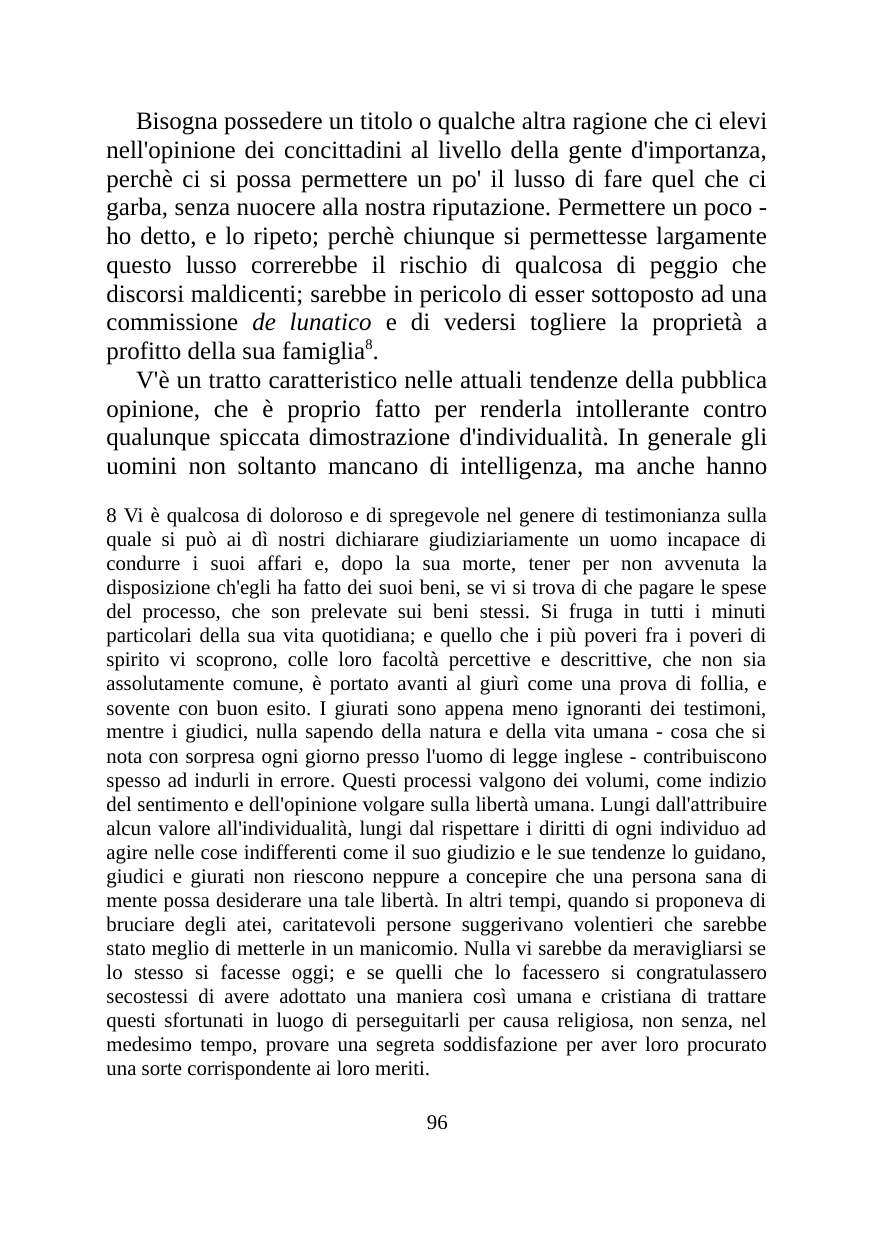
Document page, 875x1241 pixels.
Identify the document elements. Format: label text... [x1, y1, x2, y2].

text Bisogna possedere un titolo o qualche altra ragione che ci elevi nell'opinione dei concittadini al livello della gente d'importanza, perchè ci si possa permettere un po' il lusso di fare quel che ci garba, senza nuocere alla nostra riputazione. Permettere un poco - ho detto, e lo ripeto; perchè chiunque si permettesse largamente questo lusso correrebbe il rischio di qualcosa di peggio che discorsi maldicenti; sarebbe in pericolo di esser sottoposto ad una commissione de lunatico e di vedersi togliere la proprietà a profitto della sua famiglia. [106, 106, 768, 365]
text V'è un tratto caratteristico nelle attuali tendenze della pubblica opinione, che è proprio fatto per renderla intollerante contro qualunque spiccata dimostrazione d'individualità. In generale gli uomini non soltanto mancano di intelligenza, ma anche hanno [106, 365, 768, 480]
text Vi è qualcosa di doloroso e di spregevole nel genere di testimonianza sulla quale si può ai dì nostri dichiarare giudiziariamente un uomo incapace di condurre i suoi affari e, dopo la sua morte, tener per non avvenuta la disposizione ch'egli ha fatto dei suoi beni, se vi si trova di che pagare le spese del processo, che son prelevate sui beni stessi. Si fruga in tutti i minuti particolari della sua vita quotidiana; e quello che i più poveri fra i poveri di spirito vi scoprono, colle loro facoltà percettive e descrittive, che non sia assolutamente comune, è portato avanti al giurì come una prova di follia, e sovente con buon esito. I giurati sono appena meno ignoranti dei testimoni, mentre i giudici, nulla sapendo della natura e della vita umana - cosa che si nota con sorpresa ogni giorno presso l'uomo di legge inglese - contribuiscono spesso ad indurli in errore. Questi processi valgono dei volumi, come indizio del sentimento e dell'opinione volgare sulla libertà umana. Lungi dall'attribuire alcun valore all'individualità, lungi dal rispettare i diritti di ogni individuo ad agire nelle cose indifferenti come il suo giudizio e le sue tendenze lo guidano, giudici e giurati non riescono neppure a concepire che una persona sana di mente possa desiderare una tale libertà. In altri tempi, quando si proponeva di bruciare degli atei, caritatevoli persone suggerivano volentieri che sarebbe stato meglio di metterle in un manicomio. Nulla vi sarebbe da meravigliarsi se lo stesso si facesse oggi; e se quelli che lo facessero si congratulassero secostessi di avere adottato una maniera così umana e cristiana di trattare questi sfortunati in luogo di perseguitarli per causa religiosa, non senza, nel medesimo tempo, provare una segreta soddisfazione per aver loro procurato una sorte corrispondente ai loro meriti. [106, 503, 768, 1080]
